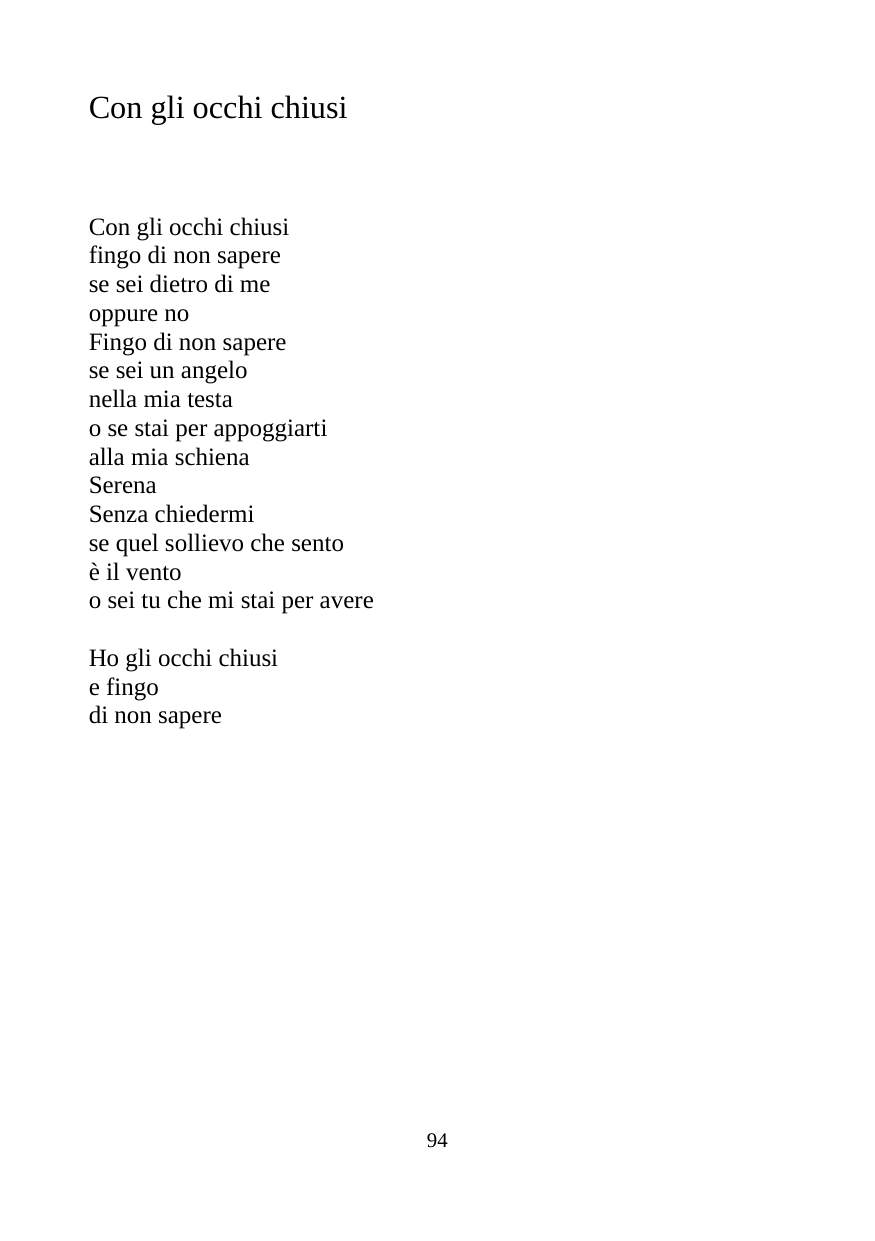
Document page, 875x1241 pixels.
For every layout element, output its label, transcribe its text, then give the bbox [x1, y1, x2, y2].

text Serena Senza chiedermi se quel sollievo che sento è il vento o sei tu che mi stai per avere [88, 471, 786, 614]
text Ho gli occhi chiusi e fingo di non sapere [88, 614, 786, 729]
text Con gli occhi chiusi fingo di non sapere se sei dietro di me oppure no Fingo di non sapere se sei un angelo nella mia testa o se stai per appoggiarti alla mia schiena [88, 126, 786, 471]
subtitle Con gli occhi chiusi [88, 88, 786, 126]
